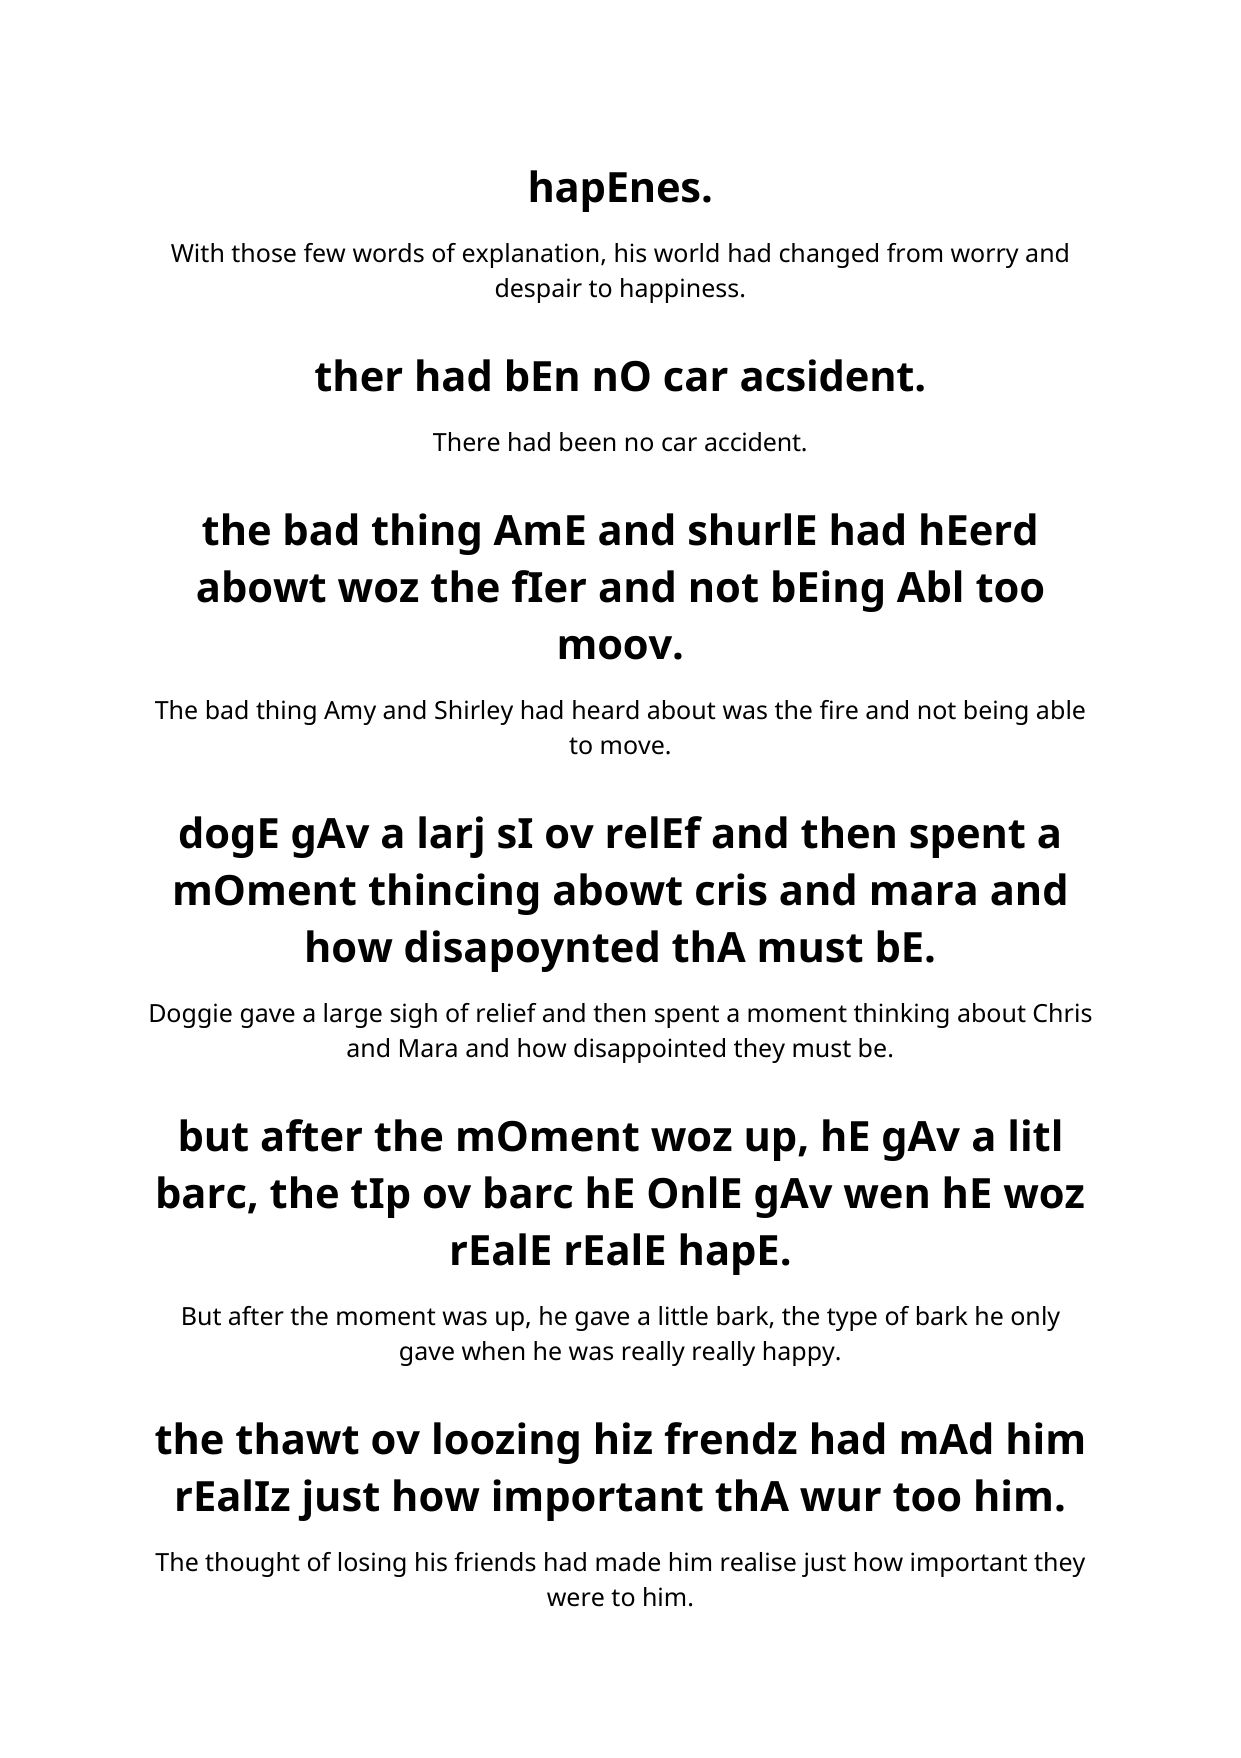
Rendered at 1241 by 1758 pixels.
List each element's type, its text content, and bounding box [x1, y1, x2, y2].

subtitle dogE gAv a larj sI ov relEf and then spent a mOment thincing abowt cris and mara and how disapoynted thA must bE. [147, 804, 1093, 974]
subtitle ther had bEn nO car acsident. [133, 347, 1107, 404]
text The bad thing Amy and Shirley had heard about was the fire and not being able to move. [148, 693, 1093, 762]
text Doggie gave a large sigh of relief and then spent a moment thinking about Chris and Mara and how disappointed they must be. [147, 996, 1093, 1065]
text The thought of losing his friends had made him realise just how important they were to him. [152, 1545, 1088, 1614]
text But after the moment was up, he gave a little bark, the type of bark he only gave when he was really really happy. [153, 1299, 1087, 1368]
subtitle the thawt ov loozing hiz frendz had mAd him rEalIz just how important thA wur too him. [153, 1410, 1087, 1523]
text There had been no car accident. [133, 425, 1107, 459]
text hapEnes. [133, 158, 1107, 215]
text With those few words of explanation, his world had changed from worry and despair to happiness. [152, 236, 1088, 305]
subtitle but after the mOment woz up, hE gAv a litl barc, the tIp ov barc hE OnlE gAv wen hE woz rEalE rEalE hapE. [152, 1107, 1088, 1277]
subtitle the bad thing AmE and shurlE had hEerd abowt woz the fIer and not bEing Abl too moov. [152, 501, 1088, 671]
